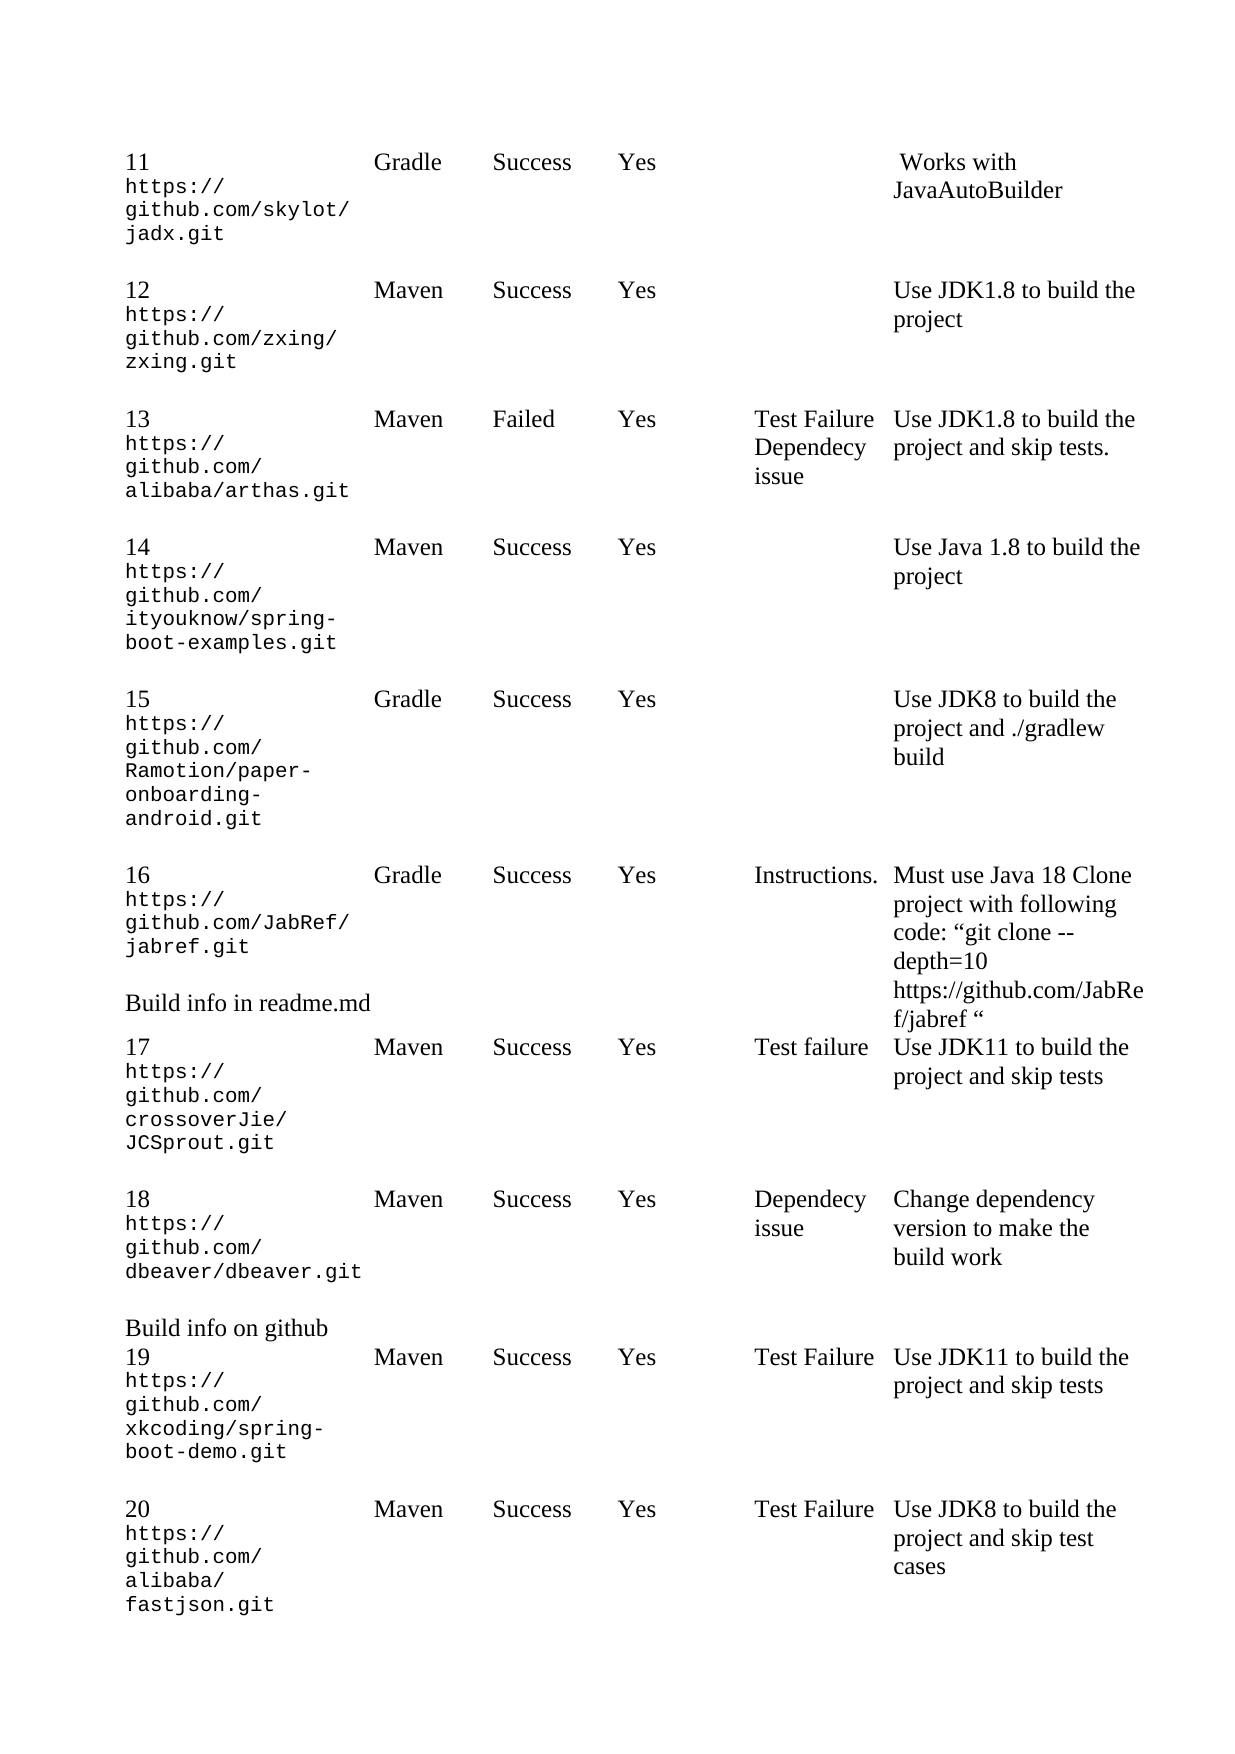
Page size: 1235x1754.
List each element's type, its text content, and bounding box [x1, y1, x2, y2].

table_cell Success [493, 1342, 617, 1494]
table_cell Yes [617, 147, 754, 275]
table_cell [754, 118, 893, 147]
table_cell 13 https://github.com/alibaba/arthas.git [125, 404, 374, 532]
table_cell Success [493, 1494, 617, 1617]
table_cell Use JDK8 to build the project and skip test cases [893, 1494, 1145, 1617]
table_cell Gradle [374, 684, 492, 860]
table_cell Test Failure Dependecy issue [754, 404, 893, 532]
table_cell 11 https://github.com/skylot/jadx.git [125, 147, 374, 275]
table_cell Success [493, 684, 617, 860]
table_cell 12 https://github.com/zxing/zxing.git [125, 275, 374, 404]
table_cell Test failure [754, 1033, 893, 1184]
table_cell [754, 532, 893, 684]
table_cell Yes [617, 684, 754, 860]
table_cell Yes [617, 404, 754, 532]
table_cell [754, 684, 893, 860]
table_cell Success [493, 1033, 617, 1184]
table_cell Gradle [374, 860, 492, 1032]
table_cell Yes [617, 1033, 754, 1184]
table_cell Use JDK11 to build the project and skip tests [893, 1033, 1145, 1184]
table_cell Test Failure [754, 1494, 893, 1617]
table_cell Yes [617, 532, 754, 684]
table_cell Works with JavaAutoBuilder [893, 147, 1145, 275]
table_cell Use JDK1.8 to build the project [893, 275, 1145, 404]
table_cell Use Java 1.8 to build the project [893, 532, 1145, 684]
table_cell Use JDK1.8 to build the project and skip tests. [893, 404, 1145, 532]
table_cell [754, 147, 893, 275]
table_cell [893, 118, 1145, 147]
table_cell Change dependency version to make the build work [893, 1185, 1145, 1342]
table_cell Yes [617, 1185, 754, 1342]
table_cell [374, 118, 492, 147]
table_cell 15 https://github.com/Ramotion/paper-onboarding-android.git [125, 684, 374, 860]
table_cell Maven [374, 1185, 492, 1342]
table_cell Success [493, 532, 617, 684]
table_cell 17 https://github.com/crossoverJie/JCSprout.git [125, 1033, 374, 1184]
table_cell Instructions. [754, 860, 893, 1032]
table_cell 19 https://github.com/xkcoding/spring-boot-demo.git [125, 1342, 374, 1494]
table_cell Success [493, 860, 617, 1032]
table_cell Yes [617, 1494, 754, 1617]
table_cell 20 https://github.com/alibaba/fastjson.git [125, 1494, 374, 1617]
table_cell 14 https://github.com/ityouknow/spring-boot-examples.git [125, 532, 374, 684]
table_cell Maven [374, 275, 492, 404]
table_cell Maven [374, 404, 492, 532]
table_cell Use JDK11 to build the project and skip tests [893, 1342, 1145, 1494]
table_cell [125, 118, 374, 147]
table_cell Use JDK8 to build the project and ./gradlew build [893, 684, 1145, 860]
table_cell [754, 275, 893, 404]
table_cell Must use Java 18 Clone project with following code: “git clone --depth=10 https://github.com/JabRef/jabref “ [893, 860, 1145, 1032]
table_cell Yes [617, 275, 754, 404]
table_cell Dependecy issue [754, 1185, 893, 1342]
table_cell Maven [374, 1494, 492, 1617]
table_cell Gradle [374, 147, 492, 275]
table_cell Success [493, 275, 617, 404]
table_cell [493, 118, 617, 147]
table_cell Failed [493, 404, 617, 532]
table_cell 18 https://github.com/dbeaver/dbeaver.git Build info on github [125, 1185, 374, 1342]
table_cell Maven [374, 1033, 492, 1184]
table_cell [617, 118, 754, 147]
table_cell Maven [374, 532, 492, 684]
table_cell Success [493, 1185, 617, 1342]
table_cell Yes [617, 860, 754, 1032]
table_cell 16 https://github.com/JabRef/jabref.git Build info in readme.md [125, 860, 374, 1032]
table_cell Success [493, 147, 617, 275]
table_cell Test Failure [754, 1342, 893, 1494]
table_cell Yes [617, 1342, 754, 1494]
table_cell Maven [374, 1342, 492, 1494]
